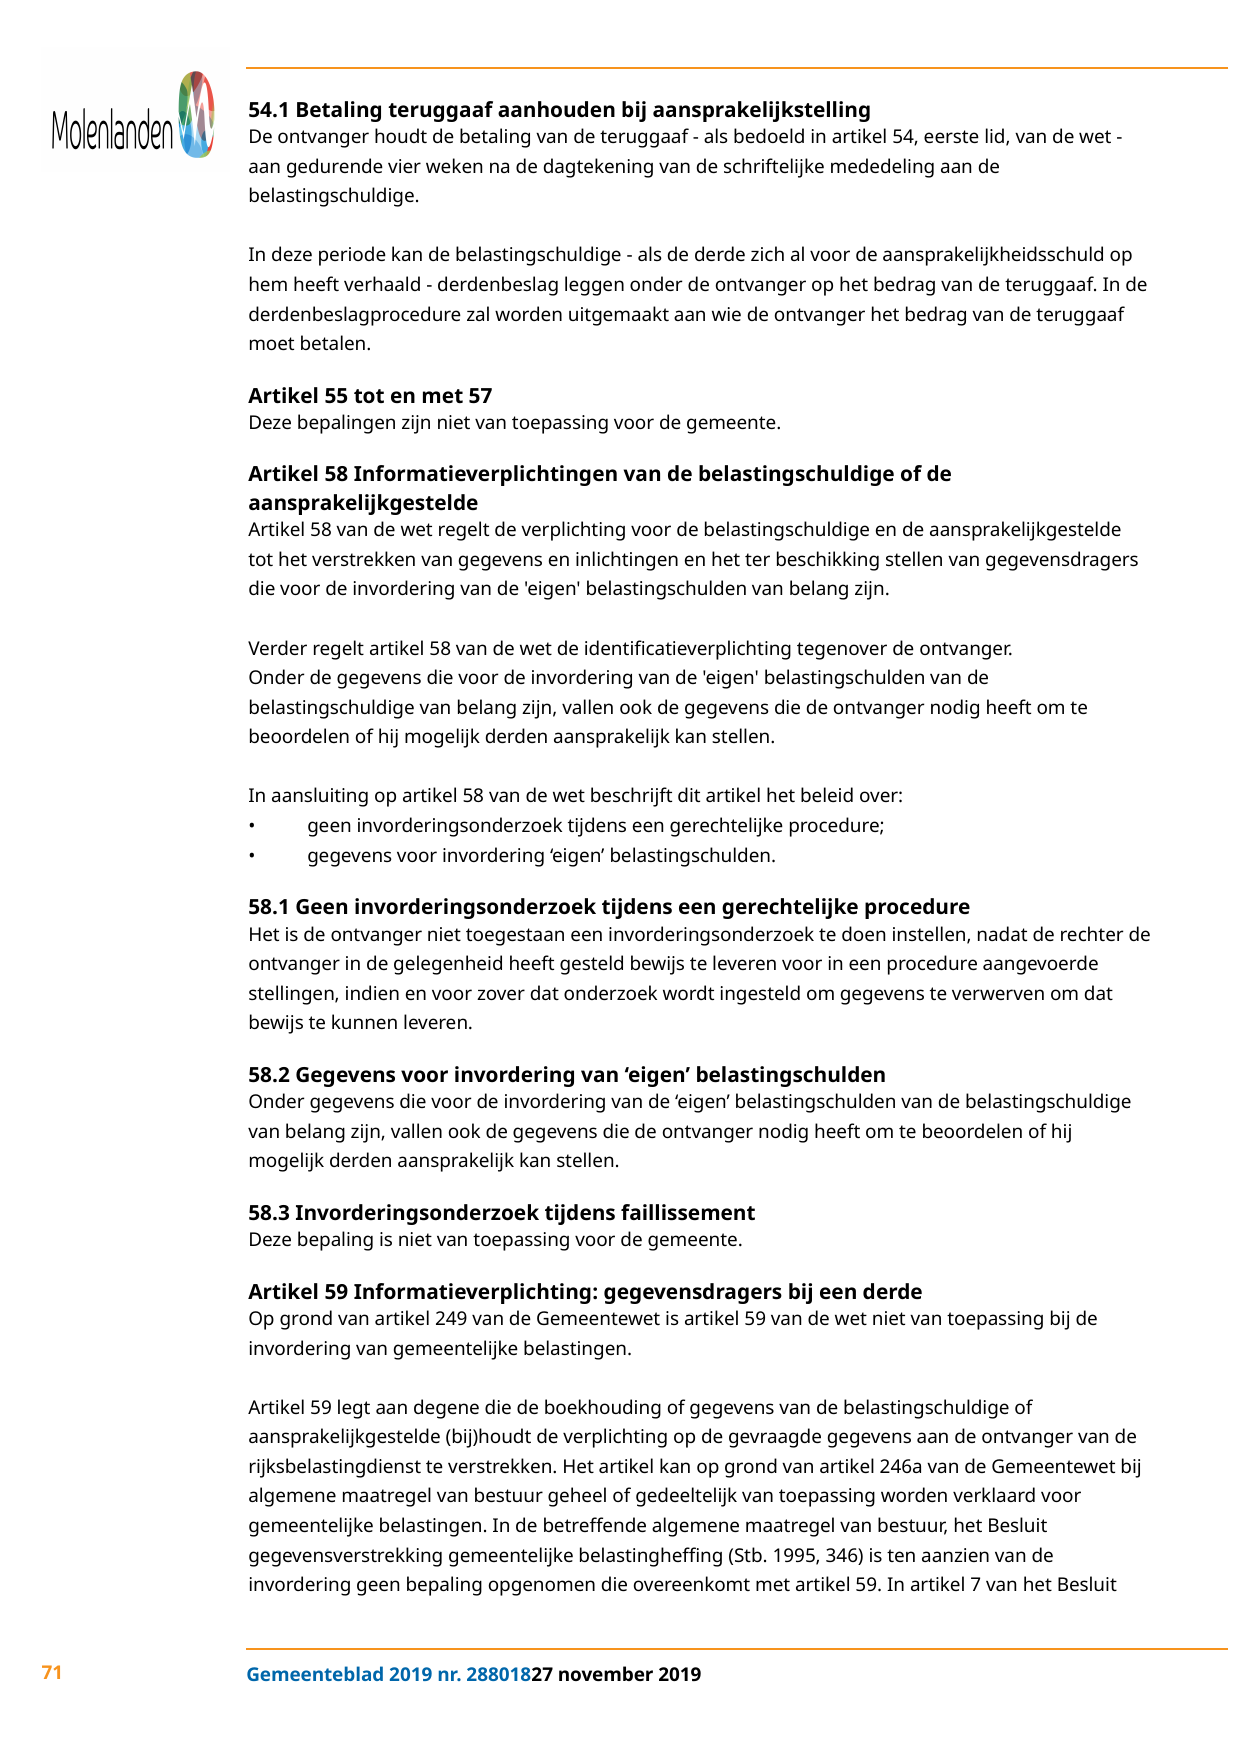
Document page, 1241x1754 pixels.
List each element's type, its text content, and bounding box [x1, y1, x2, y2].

text Op grond van artikel 249 van de Gemeentewet is artikel 59 van de wet niet van toepassing bij de invordering van gemeentelijke belastingen. [248, 1305, 1152, 1361]
text Het is de ontvanger niet toegestaan een invorderingsonderzoek te doen instellen, nadat de rechter de ontvanger in de gelegenheid heeft gesteld bewijs te leveren voor in een procedure aangevoerde stellingen, indien en voor zover dat onderzoek wordt ingesteld om gegevens te verwerven om dat bewijs te kunnen leveren. [248, 921, 1152, 1035]
text 58.3 Invorderingsonderzoek tijdens faillissement [248, 1198, 1152, 1226]
text Onder gegevens die voor de invordering van de ‘eigen’ belastingschulden van de belastingschuldige van belang zijn, vallen ook de gegevens die de ontvanger nodig heeft om te beoordelen of hij mogelijk derden aansprakelijk kan stellen. [248, 1088, 1152, 1173]
text Onder de gegevens die voor de invordering van de 'eigen' belastingschulden van de belastingschuldige van belang zijn, vallen ook de gegevens die de ontvanger nodig heeft om te beoordelen of hij mogelijk derden aansprakelijk kan stellen. [248, 664, 1152, 749]
text De ontvanger houdt de betaling van de teruggaaf - als bedoeld in artikel 54, eerste lid, van de wet - aan gedurende vier weken na de dagtekening van de schriftelijke mededeling aan de belastingschuldige. [248, 123, 1152, 208]
text Deze bepaling is niet van toepassing voor de gemeente. [248, 1226, 1152, 1252]
text Artikel 55 tot en met 57 [248, 381, 1152, 409]
text 58.2 Gegevens voor invordering van ‘eigen’ belastingschulden [248, 1060, 1152, 1088]
text Artikel 59 legt aan degene die de boekhouding of gegevens van de belastingschuldige of aansprakelijkgestelde (bij)houdt de verplichting op de gevraagde gegevens aan de ontvanger van de rijksbelastingdienst te verstrekken. Het artikel kan op grond van artikel 246a van de Gemeentewet bij algemene maatregel van bestuur geheel of gedeeltelijk van toepassing worden verklaard voor gemeentelijke belastingen. In de betreffende algemene maatregel van bestuur, het Besluit gegevensverstrekking gemeentelijke belastingheffing (Stb. 1995, 346) is ten aanzien van de invordering geen bepaling opgenomen die overeenkomt met artikel 59. In artikel 7 van het Besluit [248, 1394, 1152, 1597]
text 58.1 Geen invorderingsonderzoek tijdens een gerechtelijke procedure [248, 892, 1152, 921]
text In deze periode kan de belastingschuldige - als de derde zich al voor de aansprakelijkheidsschuld op hem heeft verhaald - derdenbeslag leggen onder de ontvanger op het bedrag van de teruggaaf. In de derdenbeslagprocedure zal worden uitgemaakt aan wie de ontvanger het bedrag van de teruggaaf moet betalen. [248, 242, 1152, 356]
text Artikel 58 van de wet regelt de verplichting voor de belastingschuldige en de aansprakelijkgestelde tot het verstrekken van gegevens en inlichtingen en het ter beschikking stellen van gegevensdragers die voor de invordering van de 'eigen' belastingschulden van belang zijn. [248, 516, 1152, 601]
list gegevens voor invordering ‘eigen’ belastingschulden. [248, 842, 1152, 868]
text In aansluiting op artikel 58 van de wet beschrijft dit artikel het beleid over: [248, 783, 1152, 808]
text Verder regelt artikel 58 van de wet de identificatieverplichting tegenover de ontvanger. [248, 635, 1152, 661]
text Deze bepalingen zijn niet van toepassing voor de gemeente. [248, 409, 1152, 435]
text Artikel 58 Informatieverplichtingen van de belastingschuldige of de aansprakelijkgestelde [248, 459, 1152, 516]
picture [41, 47, 231, 172]
text 54.1 Betaling teruggaaf aanhouden bij aansprakelijkstelling [248, 95, 1152, 123]
list geen invorderingsonderzoek tijdens een gerechtelijke procedure; [248, 812, 1152, 838]
text Artikel 59 Informatieverplichting: gegevensdragers bij een derde [248, 1277, 1152, 1305]
